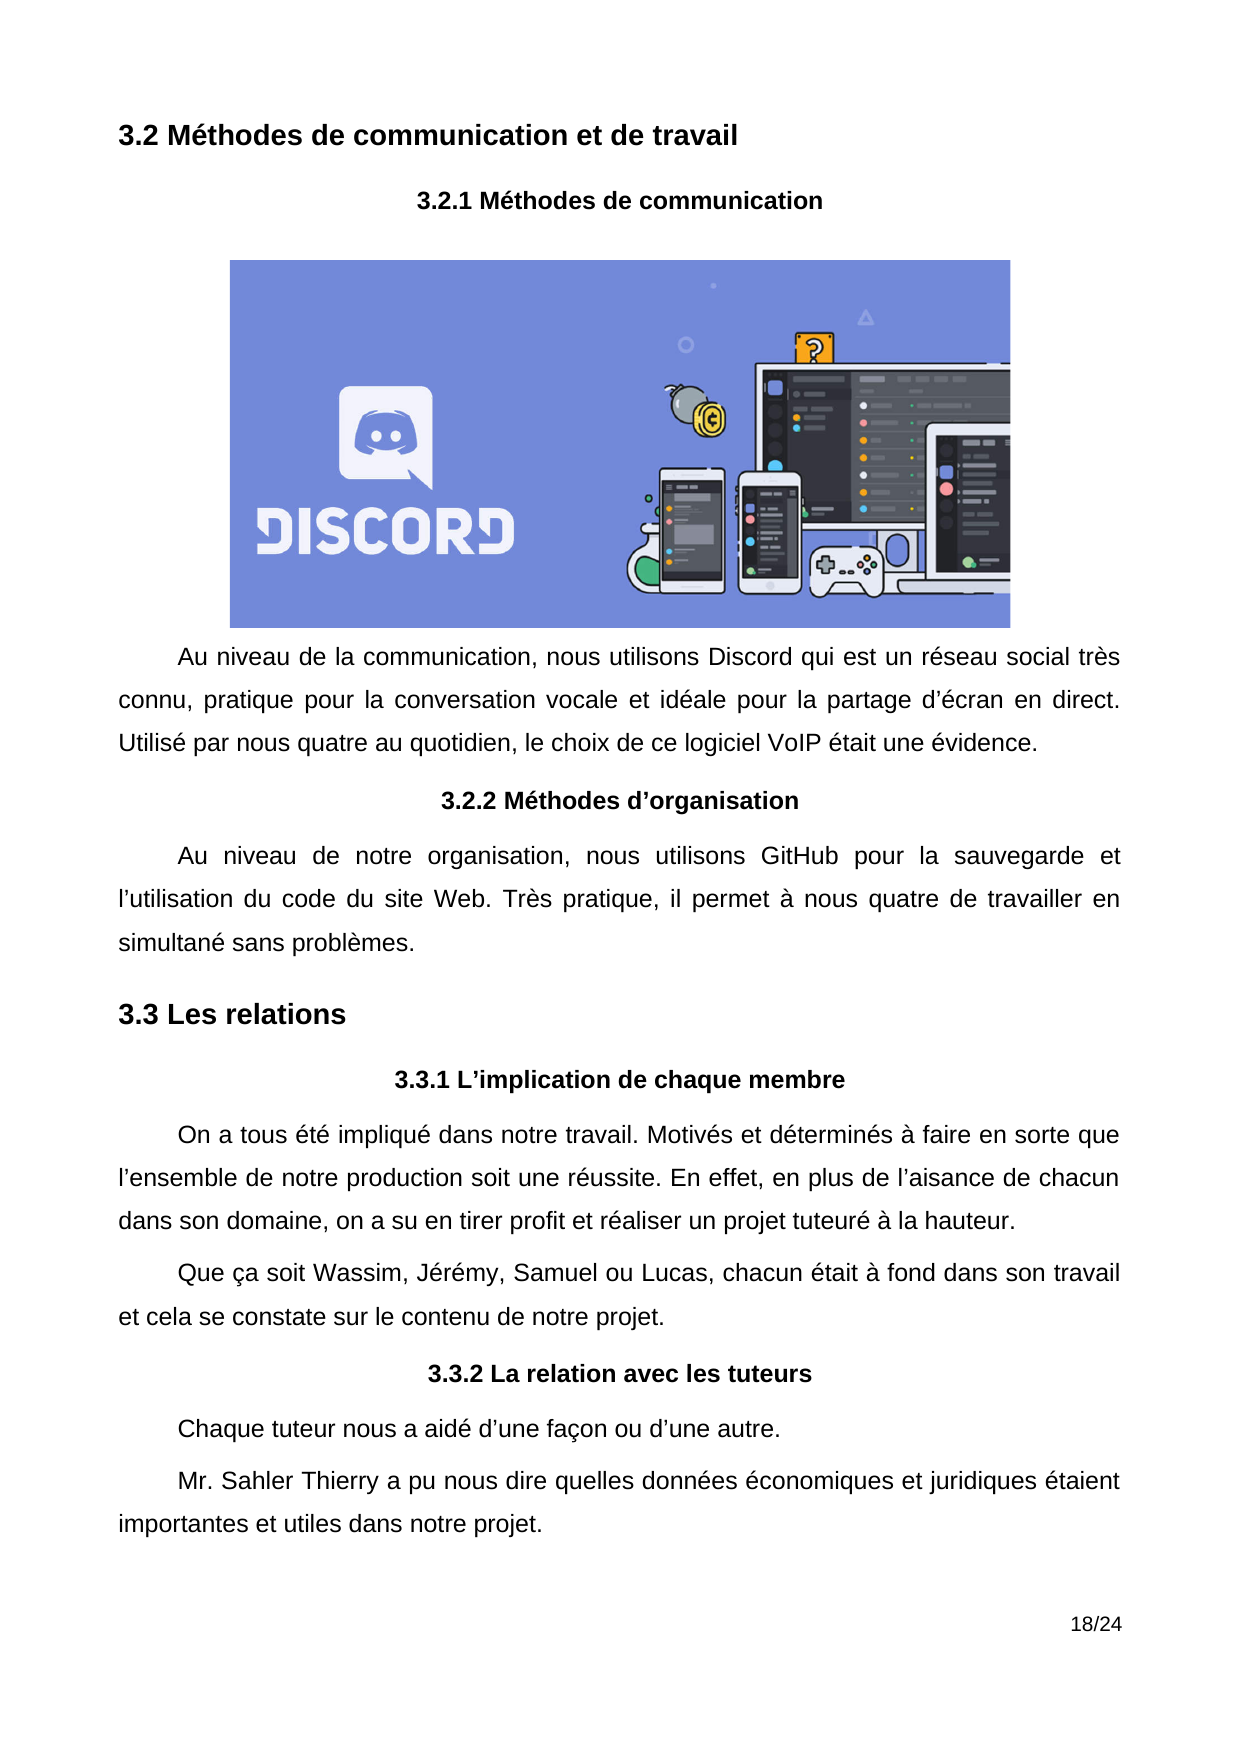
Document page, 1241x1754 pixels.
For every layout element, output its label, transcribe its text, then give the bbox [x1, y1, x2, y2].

text Que ça soit Wassim, Jérémy, Samuel ou Lucas, chacun était à fond dans son travail et cela se constate sur le contenu de notre projet. [118, 1258, 1122, 1330]
subtitle L’implication de chaque membre [130, 1065, 1110, 1094]
subtitle Méthodes d’organisation [130, 786, 1110, 815]
text Au niveau de la communication, nous utilisons Discord qui est un réseau social très connu, pratique pour la conversation vocale et idéale pour la partage d’écran en direct. Utilisé par nous quatre au quotidien, le choix de ce logiciel VoIP était une évidence. [118, 241, 1122, 757]
text Mr. Sahler Thierry a pu nous dire quelles données économiques et juridiques étaient importantes et utiles dans notre projet. [118, 1466, 1122, 1538]
picture [229, 260, 1011, 628]
subtitle Méthodes de communication [130, 186, 1110, 215]
subtitle Méthodes de communication et de travail [118, 118, 1122, 152]
subtitle Les relations [118, 997, 1122, 1031]
text On a tous été impliqué dans notre travail. Motivés et déterminés à faire en sorte que l’ensemble de notre production soit une réussite. En effet, en plus de l’aisance de chacun dans son domaine, on a su en tirer profit et réaliser un projet tuteuré à la hauteur. [118, 1120, 1122, 1235]
text Chaque tuteur nous a aidé d’une façon ou d’une autre. [118, 1414, 1122, 1443]
subtitle La relation avec les tuteurs [130, 1359, 1110, 1388]
text Au niveau de notre organisation, nous utilisons GitHub pour la sauvegarde et l’utilisation du code du site Web. Très pratique, il permet à nous quatre de travailler en simultané sans problèmes. [118, 841, 1122, 956]
